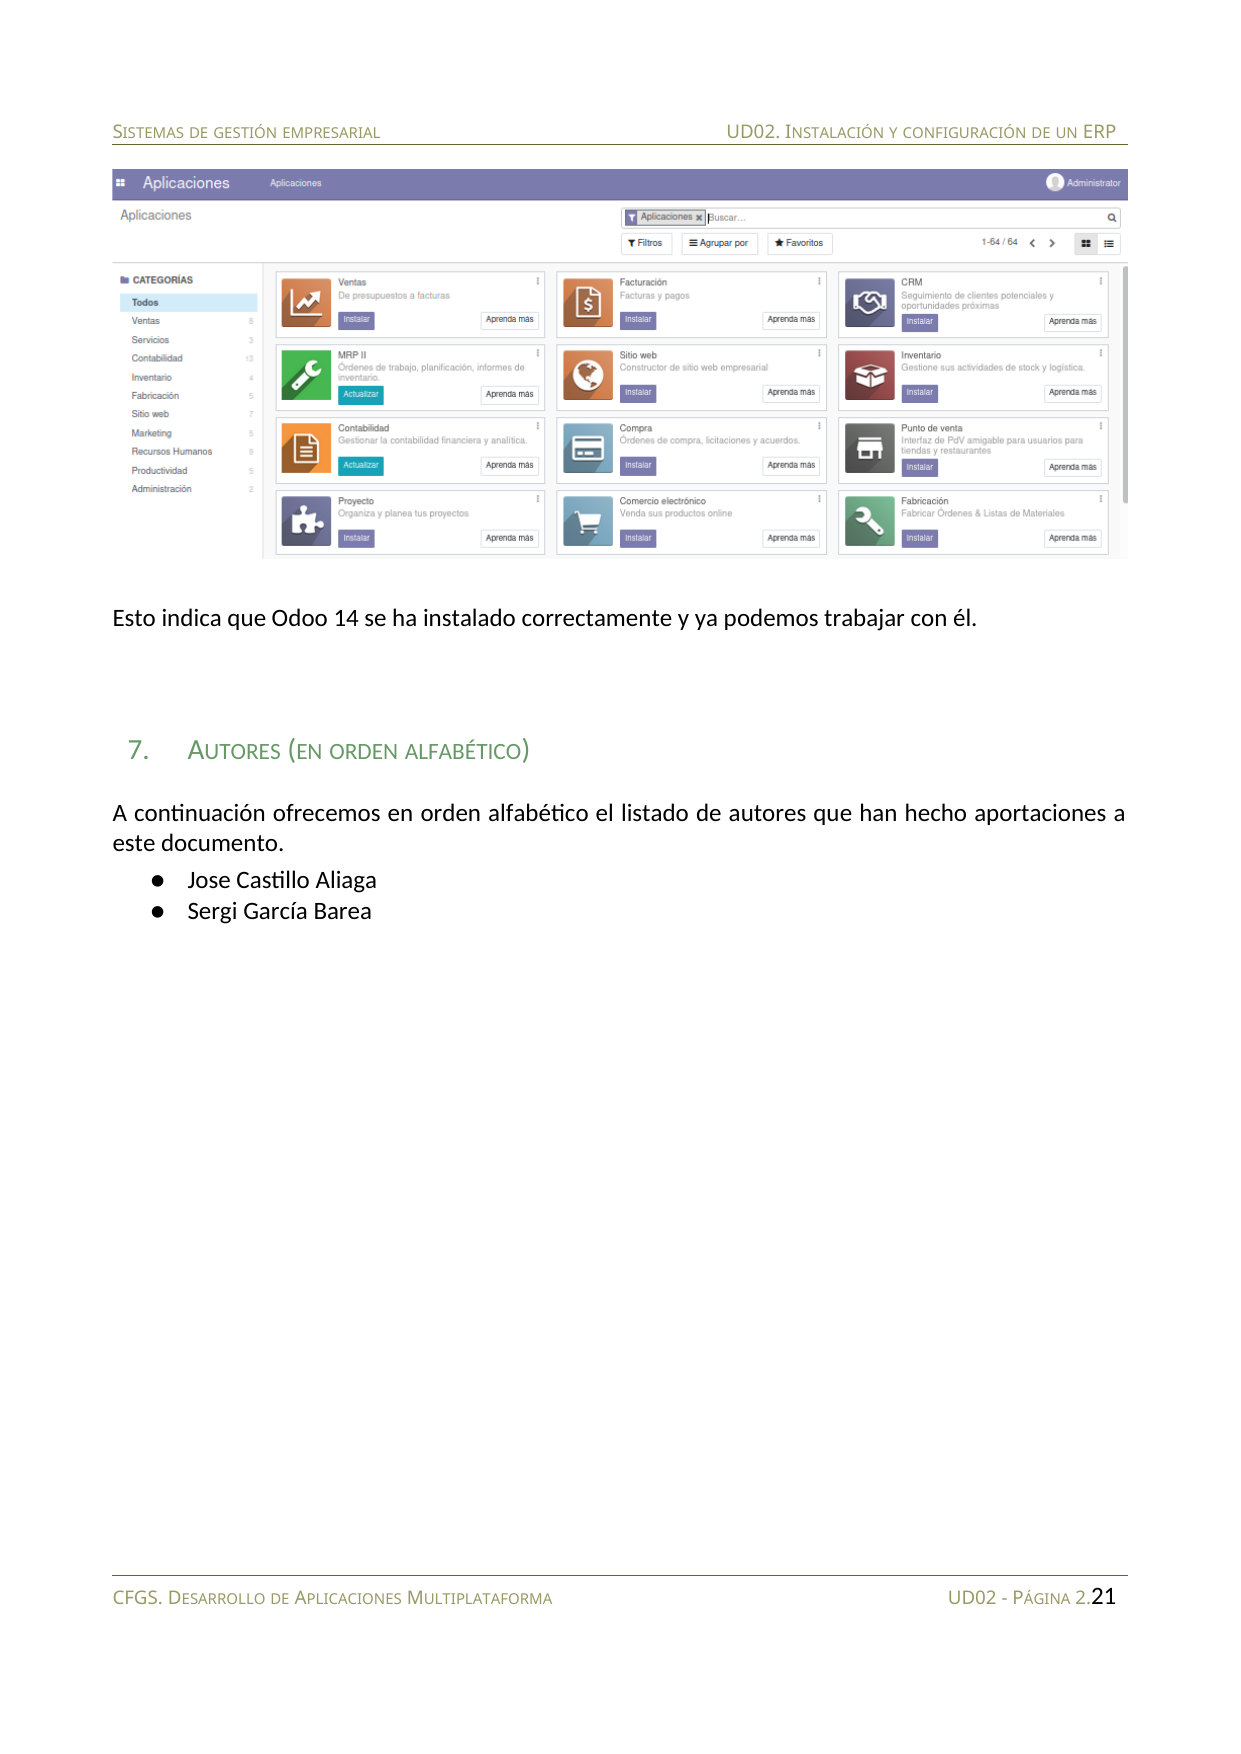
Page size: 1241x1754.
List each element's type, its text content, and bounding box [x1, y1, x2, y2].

picture [112, 169, 1128, 559]
text A continuación ofrecemos en orden alfabético el listado de autores que han hecho aportaciones a este documento. [112, 797, 1128, 858]
subtitle Autores (en orden alfabético) [150, 731, 1128, 767]
text Esto indica que Odoo 14 se ha instalado correctamente y ya podemos trabajar con él. [112, 602, 1128, 633]
list Sergi García Barea [150, 895, 1128, 926]
list Jose Castillo Aliaga [150, 864, 1128, 895]
